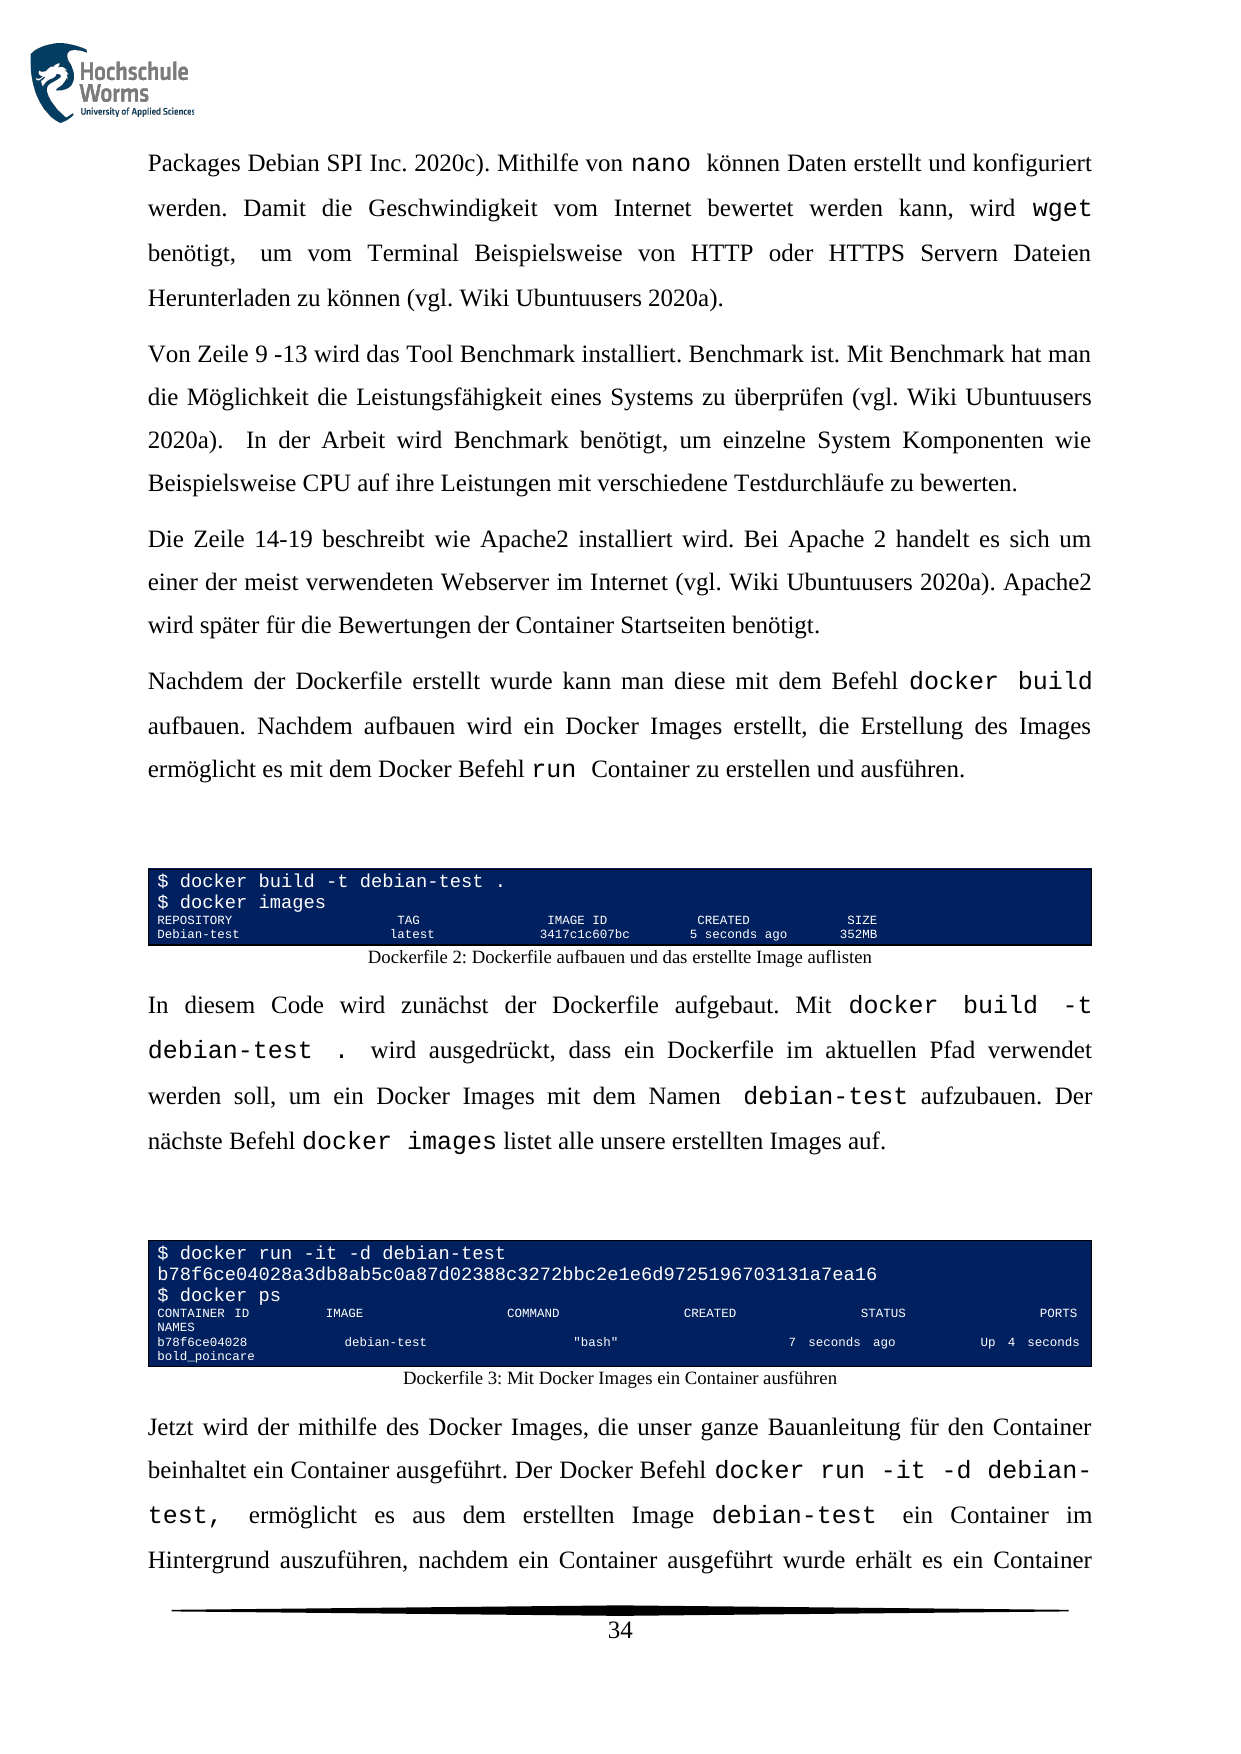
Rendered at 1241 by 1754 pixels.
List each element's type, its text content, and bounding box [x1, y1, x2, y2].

text $ docker build -t debian-test . [149, 870, 1091, 890]
text Jetzt wird der mithilfe des Docker Images, die unser ganze Bauanleitung für den Container beinhaltet ein Container ausgeführt. Der Docker Befehl docker run -it -d debian-test, ermöglicht es aus dem erstellten Image debian-test ein Container im Hintergrund auszuführen, nachdem ein Container ausgeführt wurde erhält es ein Container [148, 1412, 1092, 1574]
text b78f6ce04028a3db8ab5c0a87d02388c3272bbc2e1e6d9725196703131a7ea16 [149, 1262, 1091, 1283]
text Debian-test latest 3417c1c607bc 5 seconds ago 352MB [149, 925, 1091, 944]
text REPOSITORY TAG IMAGE ID CREATED SIZE [149, 911, 1091, 925]
text Packages Debian SPI Inc. 2020c). Mithilfe von nano können Daten erstellt und konfiguriert werden. Damit die Geschwindigkeit vom Internet bewertet werden kann, wird wget benötigt, um vom Terminal Beispielsweise von HTTP oder HTTPS Servern Dateien Herunterladen zu können (vgl. Wiki Ubuntuusers 2020a). [148, 148, 1092, 312]
text Nachdem der Dockerfile erstellt wurde kann man diese mit dem Befehl docker build aufbauen. Nachdem aufbauen wird ein Docker Images erstellt, die Erstellung des Images ermöglicht es mit dem Docker Befehl run Container zu erstellen und ausführen. [148, 666, 1092, 785]
text CONTAINER ID IMAGE COMMAND CREATED STATUS PORTS NAMES [149, 1304, 1091, 1332]
text $ docker ps [149, 1283, 1091, 1304]
text $ docker images [149, 890, 1091, 911]
text Dockerfile 3: Mit Docker Images ein Container ausführen [148, 1367, 1092, 1389]
text $ docker run -it -d debian-test [149, 1241, 1091, 1262]
text Dockerfile 2: Dockerfile aufbauen und das erstellte Image auflisten [148, 946, 1092, 967]
text b78f6ce04028 debian-test "bash" 7 seconds ago Up 4 seconds bold_poincare [149, 1332, 1091, 1366]
text In diesem Code wird zunächst der Dockerfile aufgebaut. Mit docker build -t debian-test . wird ausgedrückt, dass ein Dockerfile im aktuellen Pfad verwendet werden soll, um ein Docker Images mit dem Namen debian-test aufzubauen. Der nächste Befehl docker images listet alle unsere erstellten Images auf. [148, 990, 1092, 1157]
text Die Zeile 14-19 beschreibt wie Apache2 installiert wird. Bei Apache 2 handelt es sich um einer der meist verwendeten Webserver im Internet (vgl. Wiki Ubuntuusers 2020a). Apache2 wird später für die Bewertungen der Container Startseiten benötigt. [148, 524, 1092, 639]
text Von Zeile 9 -13 wird das Tool Benchmark installiert. Benchmark ist. Mit Benchmark hat man die Möglichkeit die Leistungsfähigkeit eines Systems zu überprüfen (vgl. Wiki Ubuntuusers 2020a). In der Arbeit wird Benchmark benötigt, um einzelne System Komponenten wie Beispielsweise CPU auf ihre Leistungen mit verschiedene Testdurchläufe zu bewerten. [148, 339, 1092, 497]
